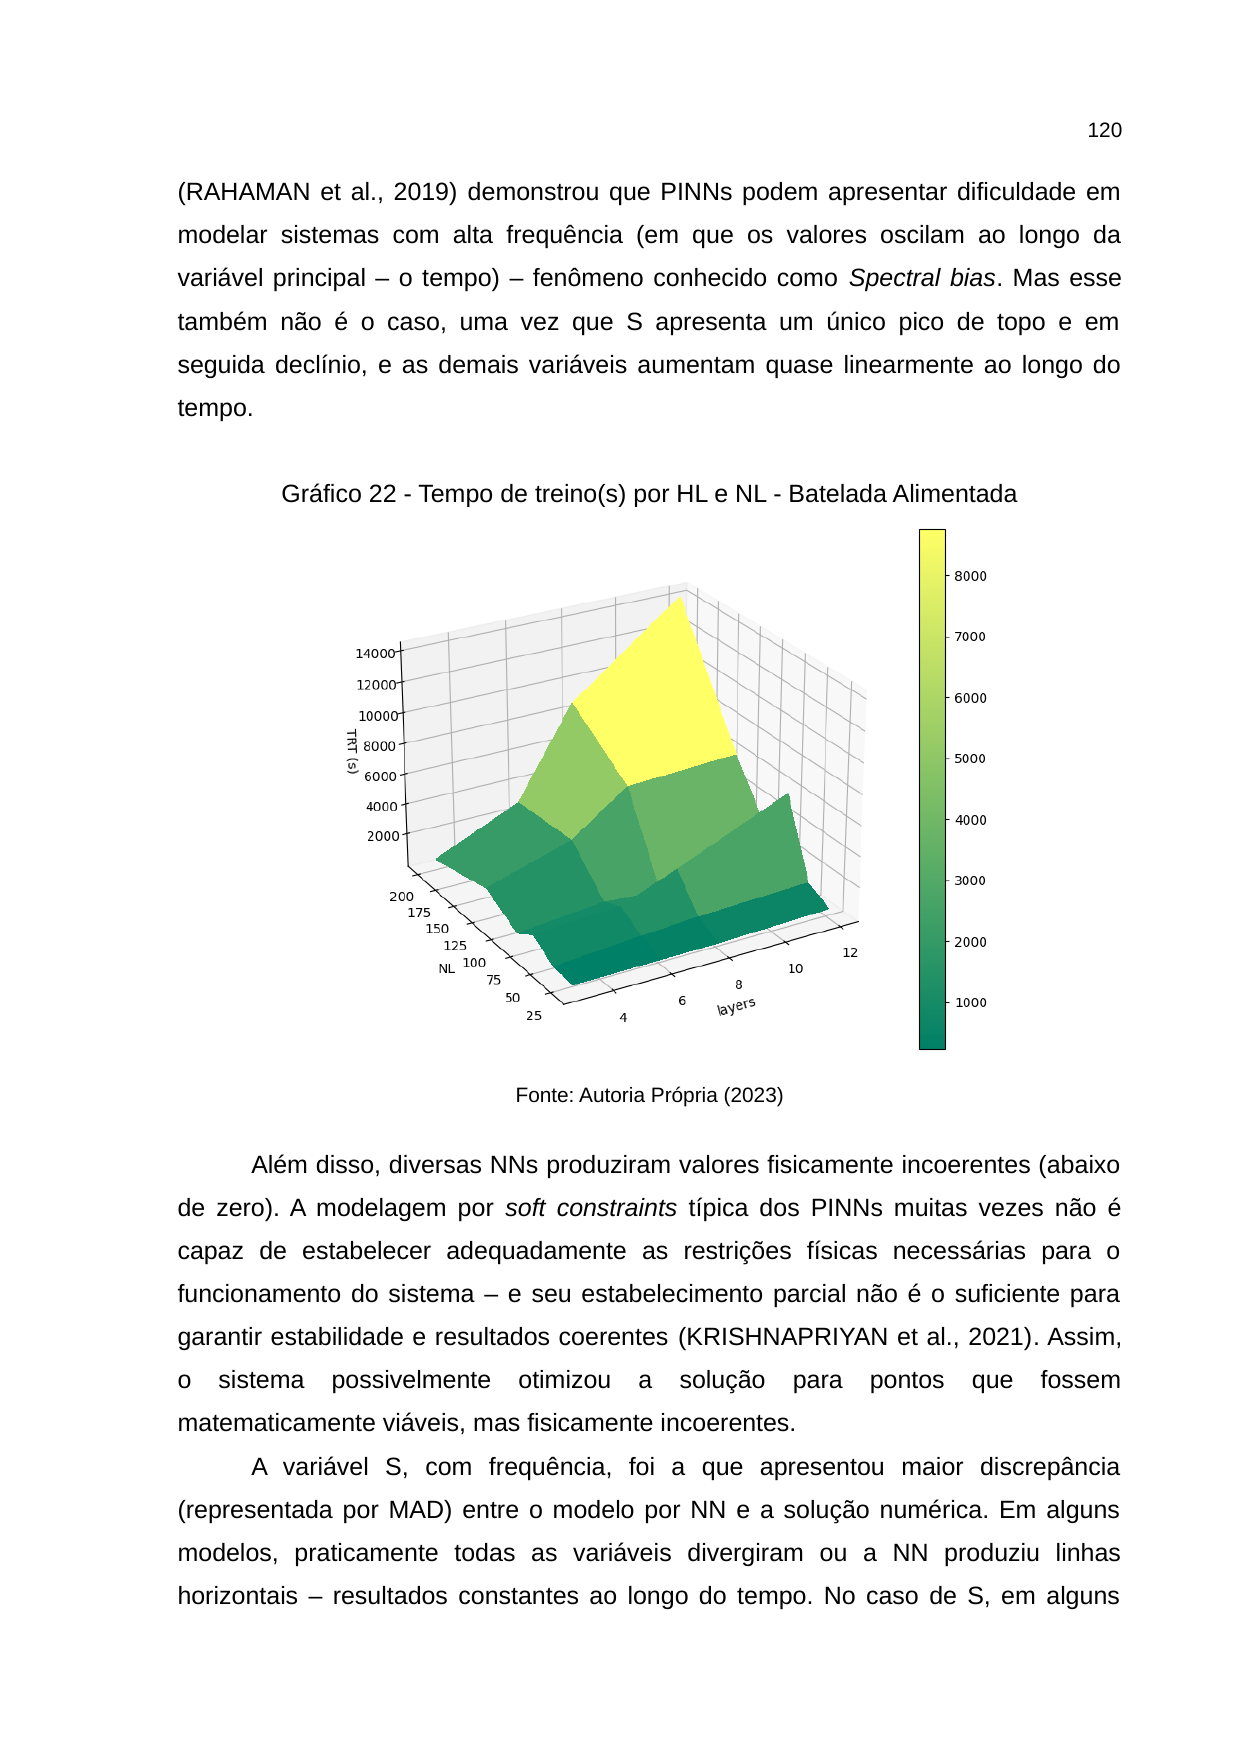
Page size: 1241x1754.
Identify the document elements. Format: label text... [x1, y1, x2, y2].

text Fonte: Autoria Própria (2023) [177, 1083, 1122, 1107]
text Além disso, diversas NNs produziram valores fisicamente incoerentes (abaixo de zero). A modelagem por soft constraints típica dos PINNs muitas vezes não é capaz de estabelecer adequadamente as restrições físicas necessárias para o funcionamento do sistema – e seu estabelecimento parcial não é o suficiente para garantir estabilidade e resultados coerentes (KRISHNAPRIYAN et al., 2021). Assim, o sistema possivelmente otimizou a solução para pontos que fossem matematicamente viáveis, mas fisicamente incoerentes. [177, 1150, 1122, 1437]
text (RAHAMAN et al., 2019) demonstrou que PINNs podem apresentar dificuldade em modelar sistemas com alta frequência (em que os valores oscilam ao longo da variável principal – o tempo) – fenômeno conhecido como Spectral bias. Mas esse também não é o caso, uma vez que S apresenta um único pico de topo e em seguida declínio, e as demais variáveis aumentam quase linearmente ao longo do tempo. [177, 177, 1122, 421]
picture [177, 507, 1123, 1064]
text Gráfico 22 - Tempo de treino(s) por HL e NL - Batelada Alimentada [177, 479, 1122, 507]
text A variável S, com frequência, foi a que apresentou maior discrepância (representada por MAD) entre o modelo por NN e a solução numérica. Em alguns modelos, praticamente todas as variáveis divergiram ou a NN produziu linhas horizontais – resultados constantes ao longo do tempo. No caso de S, em alguns [177, 1452, 1122, 1610]
